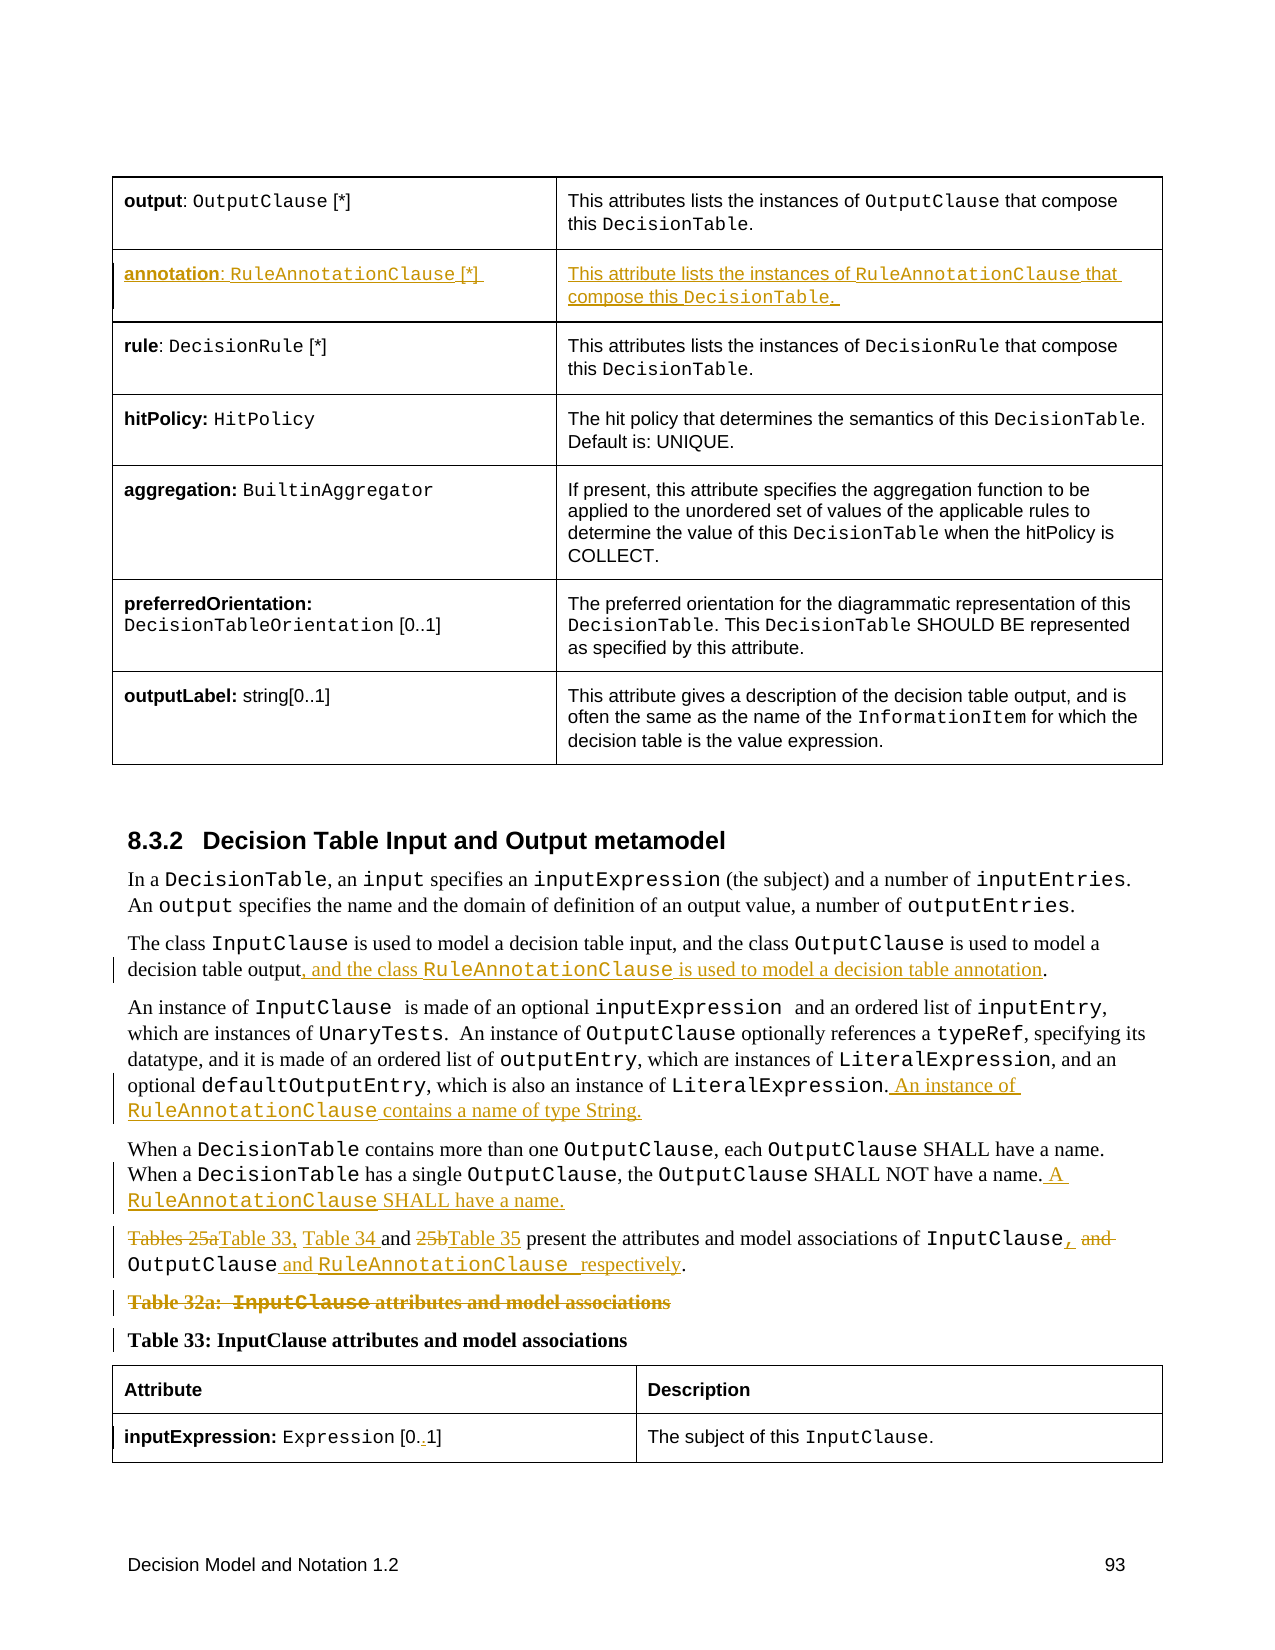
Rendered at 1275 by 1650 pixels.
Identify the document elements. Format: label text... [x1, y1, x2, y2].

table_cell This attribute gives a description of the decision table output, and is often the same as the name of the InformationItem for which the decision table is the value expression. [557, 672, 1162, 763]
text Table 30: InputClause attributes and model associations [127, 1328, 1147, 1352]
table_cell outputLabel: string[0..1] [113, 672, 556, 763]
table_cell If present, this attribute specifies the aggregation function to be applied to the unordered set of values of the applicable rules to determine the value of this DecisionTable when the hitPolicy is COLLECT. [557, 466, 1162, 579]
table_cell annotation: RuleAnnotationClause [*] [113, 250, 556, 321]
table_cell inputExpression: Expression [0..1] [113, 1414, 636, 1462]
table_cell preferredOrientation: DecisionTableOrientation [0..1] [113, 580, 556, 671]
table_cell This attributes lists the instances of OutputClause that compose this DecisionTable. [557, 178, 1162, 249]
table_cell The preferred orientation for the diagrammatic representation of this DecisionTable. This DecisionTable SHOULD BE represented as specified by this attribute. [557, 580, 1162, 671]
table_cell rule: DecisionRule [*] [113, 323, 556, 394]
table_header Description [637, 1366, 1162, 1412]
table_cell hitPolicy: HitPolicy [113, 395, 556, 465]
text An instance of InputClause is made of an optional inputExpression and an ordered list of inputEntry, which are instances of UnaryTests. An instance of OutputClause optionally references a typeRef, specifying its datatype, and it is made of an ordered list of outputEntry, which are instances of LiteralExpression, and an optional defaultOutputEntry, which is also an instance of LiteralExpression. An instance of RuleAnnotationClause contains a name of type String. [127, 995, 1147, 1124]
text The class InputClause is used to model a decision table input, and the class OutputClause is used to model a decision table output, and the class RuleAnnotationClause is used to model a decision table annotation. [127, 931, 1147, 983]
text Table 30, Table 31 and Table 32 present the attributes and model associations of InputClause, OutputClause and RuleAnnotationClause respectively. [127, 1226, 1147, 1278]
text When a DecisionTable contains more than one OutputClause, each OutputClause SHALL have a name. When a DecisionTable has a single OutputClause, the OutputClause SHALL NOT have a name. A RuleAnnotationClause SHALL have a name. [127, 1136, 1147, 1214]
table_cell This attribute lists the instances of RuleAnnotationClause that compose this DecisionTable. [557, 250, 1162, 321]
subtitle Decision Table Input and Output metamodel [127, 826, 1147, 855]
table_cell This attributes lists the instances of DecisionRule that compose this DecisionTable. [557, 323, 1162, 394]
table_cell The subject of this InputClause. [637, 1414, 1162, 1462]
table_cell The hit policy that determines the semantics of this DecisionTable. Default is: UNIQUE. [557, 395, 1162, 465]
table_cell aggregation: BuiltinAggregator [113, 466, 556, 579]
table_cell output: OutputClause [*] [113, 178, 556, 249]
table_header Attribute [113, 1366, 636, 1412]
text In a DecisionTable, an input specifies an inputExpression (the subject) and a number of inputEntries. An output specifies the name and the domain of definition of an output value, a number of outputEntries. [127, 867, 1147, 919]
